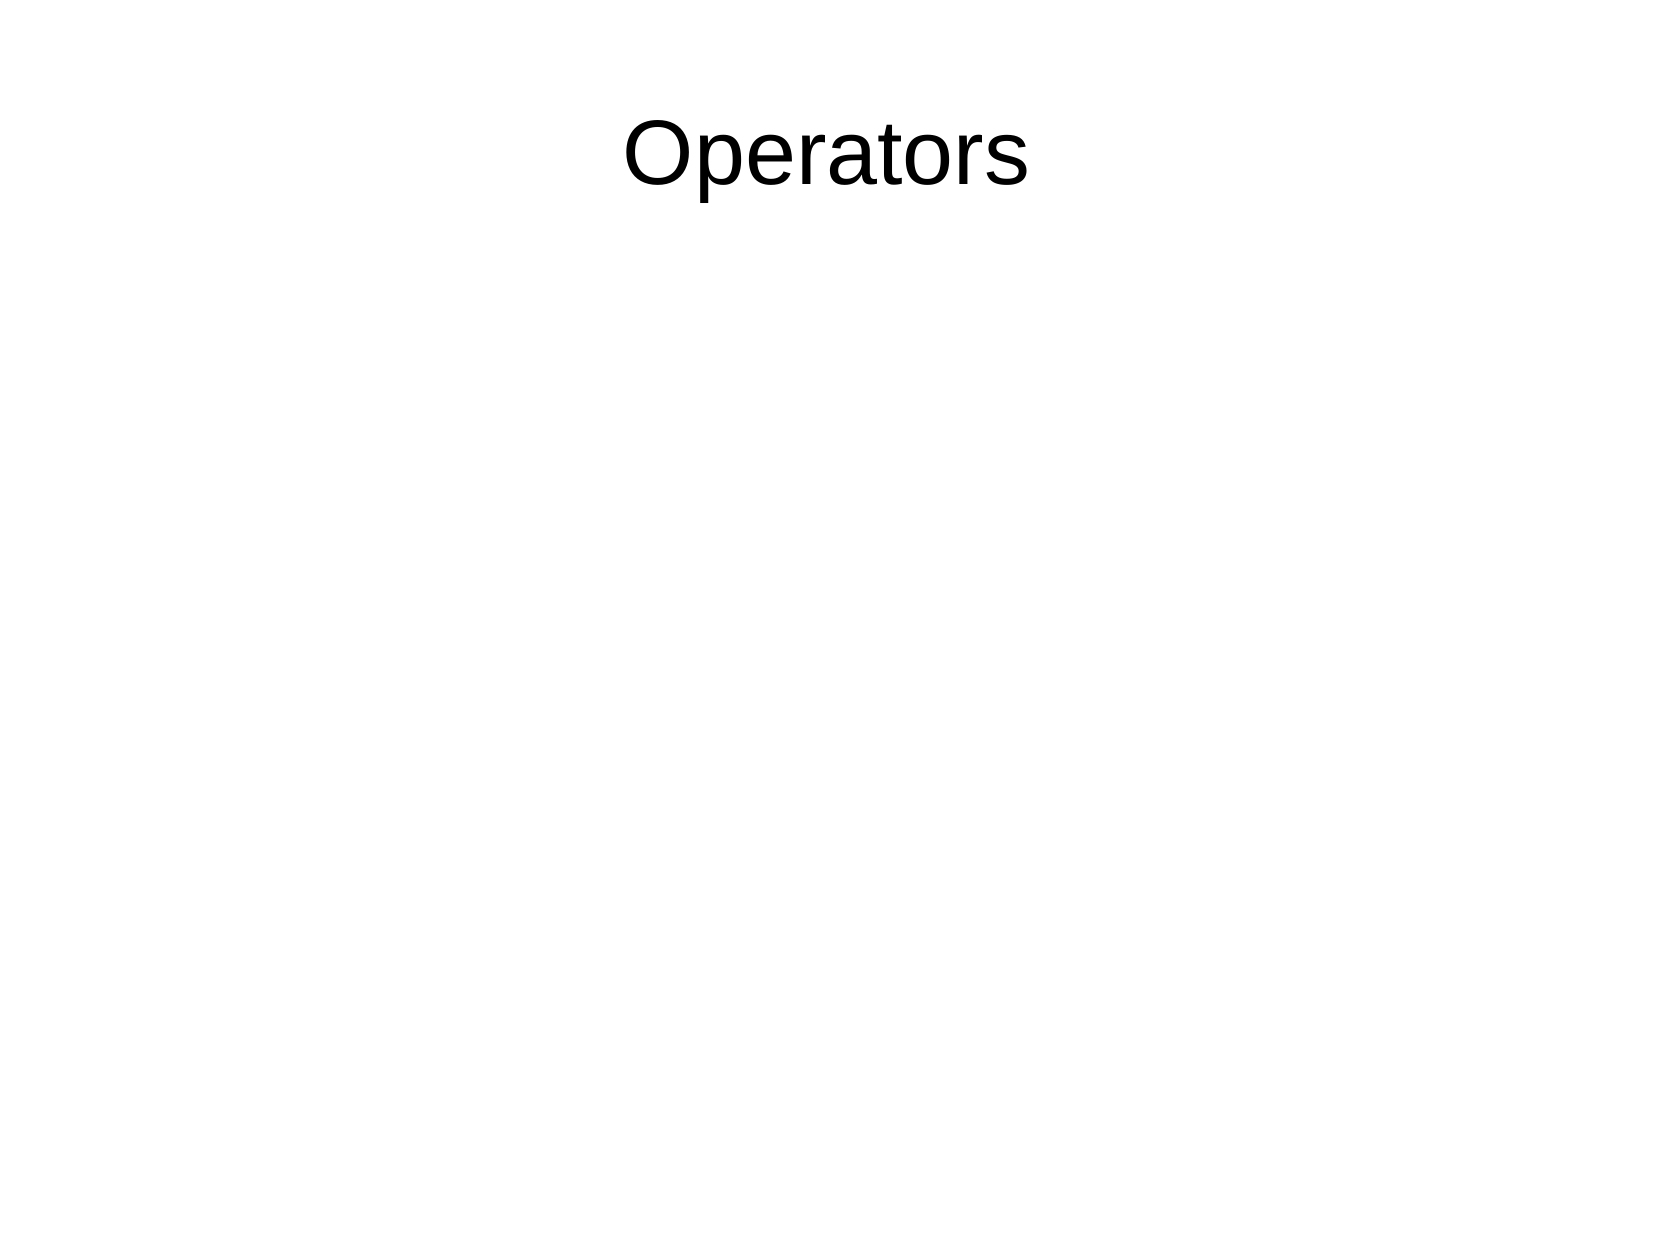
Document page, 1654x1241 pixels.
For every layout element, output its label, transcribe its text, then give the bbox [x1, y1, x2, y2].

title Operators [82, 49, 1571, 257]
